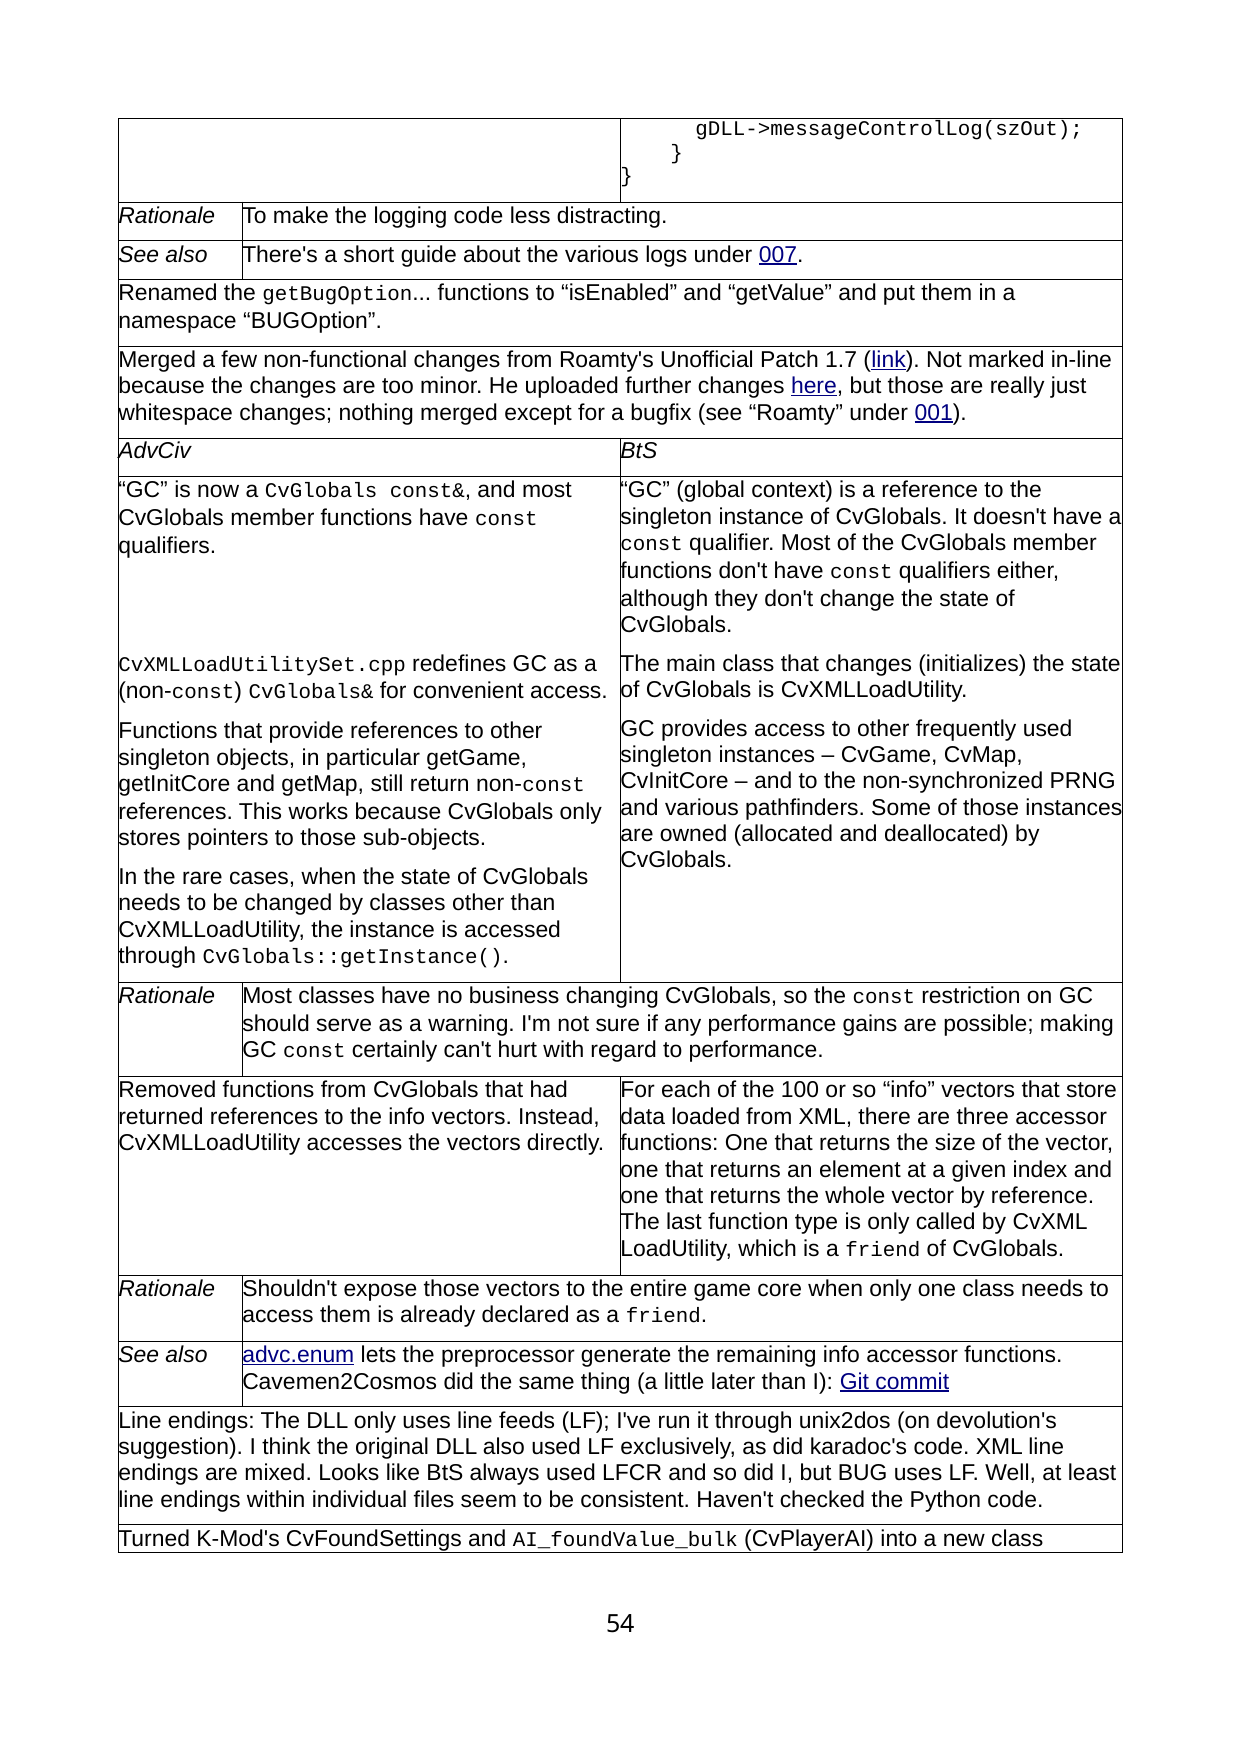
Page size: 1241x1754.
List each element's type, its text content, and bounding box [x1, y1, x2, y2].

table_cell Merged a few non-functional changes from Roamty's Unofficial Patch 1.7 (link). Not marked in-line because the changes are too minor. He uploaded further changes here, but those are really just whitespace changes; nothing merged except for a bugfix (see “Roamty” under 001). [119, 347, 1122, 437]
table_cell Shouldn't expose those vectors to the entire game core when only one class needs to access them is already declared as a friend. [243, 1276, 1122, 1341]
table_cell See also [119, 241, 242, 279]
table_cell Removed functions from CvGlobals that had returned references to the info vectors. Instead, CvXMLLoadUtility accesses the vectors directly. [119, 1077, 620, 1275]
table_cell Renamed the getBugOption... functions to “isEnabled” and “getValue” and put them in a namespace “BUGOption”. [119, 280, 1122, 346]
table_cell AdvCiv [119, 439, 620, 476]
table_cell “GC” is now a CvGlobals const&, and most CvGlobals member functions have const qualifiers. CvXMLLoadUtilitySet.cpp redefines GC as a (non-const) CvGlobals& for convenient access. Functions that provide references to other singleton objects, in particular getGame, getInitCore and getMap, still return non-const references. This works because CvGlobals only stores pointers to those sub-objects. In the rare cases, when the state of CvGlobals needs to be changed by classes other than CvXMLLoadUtility, the instance is accessed through CvGlobals::getInstance(). [119, 477, 620, 982]
table_cell “GC” (global context) is a reference to the singleton instance of CvGlobals. It doesn't have a const qualifier. Most of the CvGlobals member functions don't have const qualifiers either, although they don't change the state of CvGlobals. The main class that changes (initializes) the state of CvGlobals is CvXMLLoadUtility. GC provides access to other frequently used singleton instances – CvGame, CvMap, CvInitCore – and to the non-synchronized PRNG and various pathfinders. Some of those instances are owned (allocated and deallocated) by CvGlobals. [621, 477, 1122, 982]
table_cell advc.enum lets the preprocessor generate the remaining info accessor functions. Cavemen2Cosmos did the same thing (a little later than I): Git commit [243, 1342, 1122, 1406]
table_cell Most classes have no business changing CvGlobals, so the const restriction on GC should serve as a warning. I'm not sure if any performance gains are possible; making GC const certainly can't hurt with regard to performance. [243, 983, 1122, 1076]
table_cell To make the logging code less distracting. [243, 203, 1122, 240]
table_cell BtS [621, 439, 1122, 476]
table_cell Rationale [119, 203, 242, 240]
table_cell See also [119, 1342, 242, 1406]
table_cell Rationale [119, 983, 242, 1076]
table_cell gDLL->messageControlLog(szOut); } } [621, 119, 1122, 202]
table_cell Line endings: The DLL only uses line feeds (LF); I've run it through unix2dos (on devolution's suggestion). I think the original DLL also used LF exclusively, as did karadoc's code. XML line endings are mixed. Looks like BtS always used LFCR and so did I, but BUG uses LF. Well, at least line endings within individual files seem to be consistent. Haven't checked the Python code. [119, 1407, 1122, 1524]
table_cell Turned K-Mod's CvFoundSettings and AI_foundValue_bulk (CvPlayerAI) into a new class [119, 1525, 1122, 1552]
table_cell [119, 119, 620, 202]
table_cell There's a short guide about the various logs under 007. [243, 241, 1122, 279]
table_cell Rationale [119, 1276, 242, 1341]
table_cell For each of the 100 or so “info” vectors that store data loaded from XML, there are three accessor functions: One that returns the size of the vector, one that returns an element at a given index and one that returns the whole vector by reference. The last function type is only called by CvXML LoadUtility, which is a friend of CvGlobals. [621, 1077, 1122, 1275]
